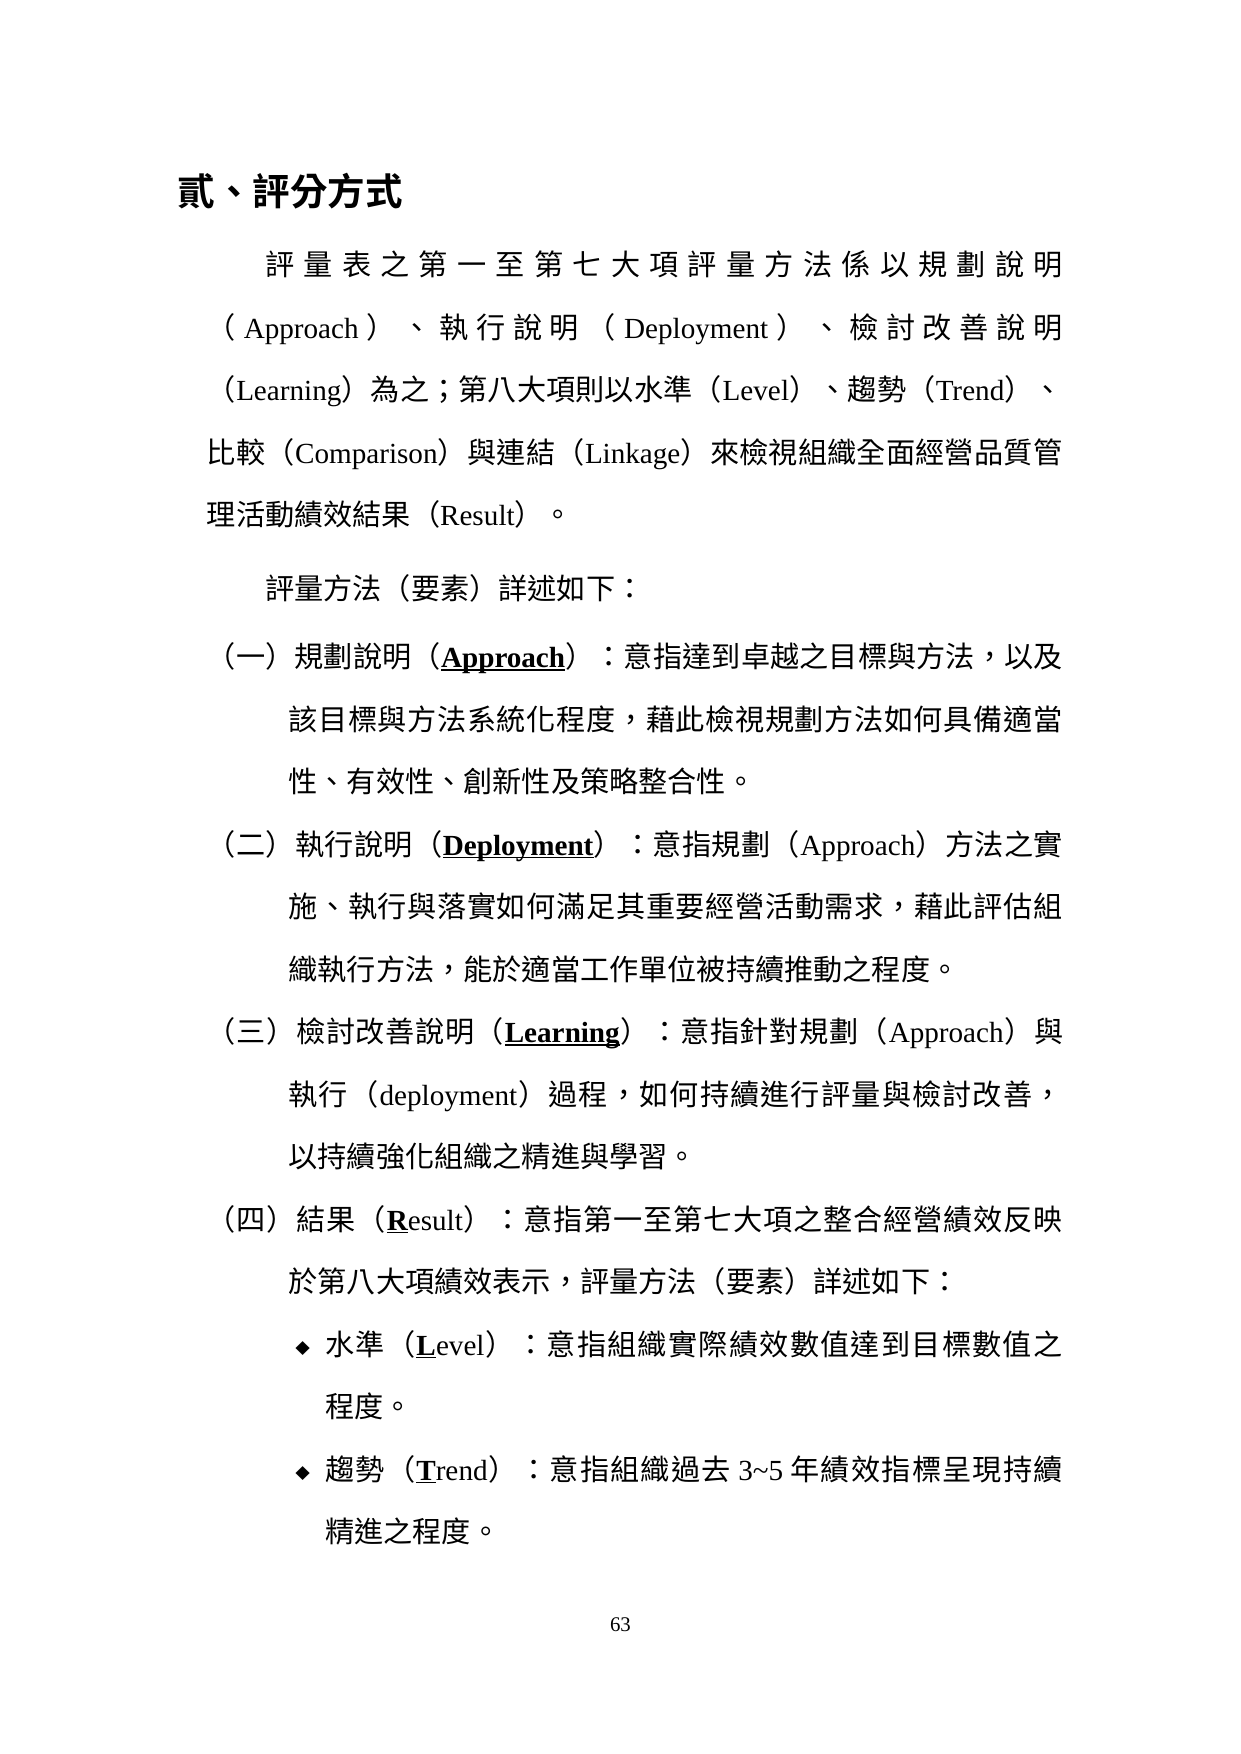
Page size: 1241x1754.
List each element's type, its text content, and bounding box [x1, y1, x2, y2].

text 評量方法（要素）詳述如下： [207, 545, 1063, 607]
text （一）規劃說明（Approach）：意指達到卓越之目標與方法，以及該目標與方法系統化程度，藉此檢視規劃方法如何具備適當性、有效性、創新性及策略整合性。 [207, 613, 1063, 801]
text （三）檢討改善說明（Learning）：意指針對規劃（Approach）與執行（deployment）過程，如何持續進行評量與檢討改善，以持續強化組織之精進與學習。 [207, 988, 1063, 1176]
list 水準（Level）：意指組織實際績效數值達到目標數值之程度。 [295, 1301, 1063, 1426]
subtitle 貳、評分方式 [177, 147, 1063, 210]
text （四）結果（Result）：意指第一至第七大項之整合經營績效反映於第八大項績效表示，評量方法（要素）詳述如下： [207, 1176, 1063, 1301]
text 評量表之第一至第七大項評量方法係以規劃說明（Approach）、執行說明（Deployment）、檢討改善說明（Learning）為之；第八大項則以水準（Level）、趨勢（Trend）、比較（Comparison）與連結（Linkage）來檢視組織全面經營品質管理活動績效結果（Result）。 [207, 221, 1063, 534]
text （二）執行說明（Deployment）：意指規劃（Approach）方法之實施、執行與落實如何滿足其重要經營活動需求，藉此評估組織執行方法，能於適當工作單位被持續推動之程度。 [207, 801, 1063, 988]
list 趨勢（Trend）：意指組織過去3~5年績效指標呈現持續精進之程度。 [295, 1426, 1063, 1551]
